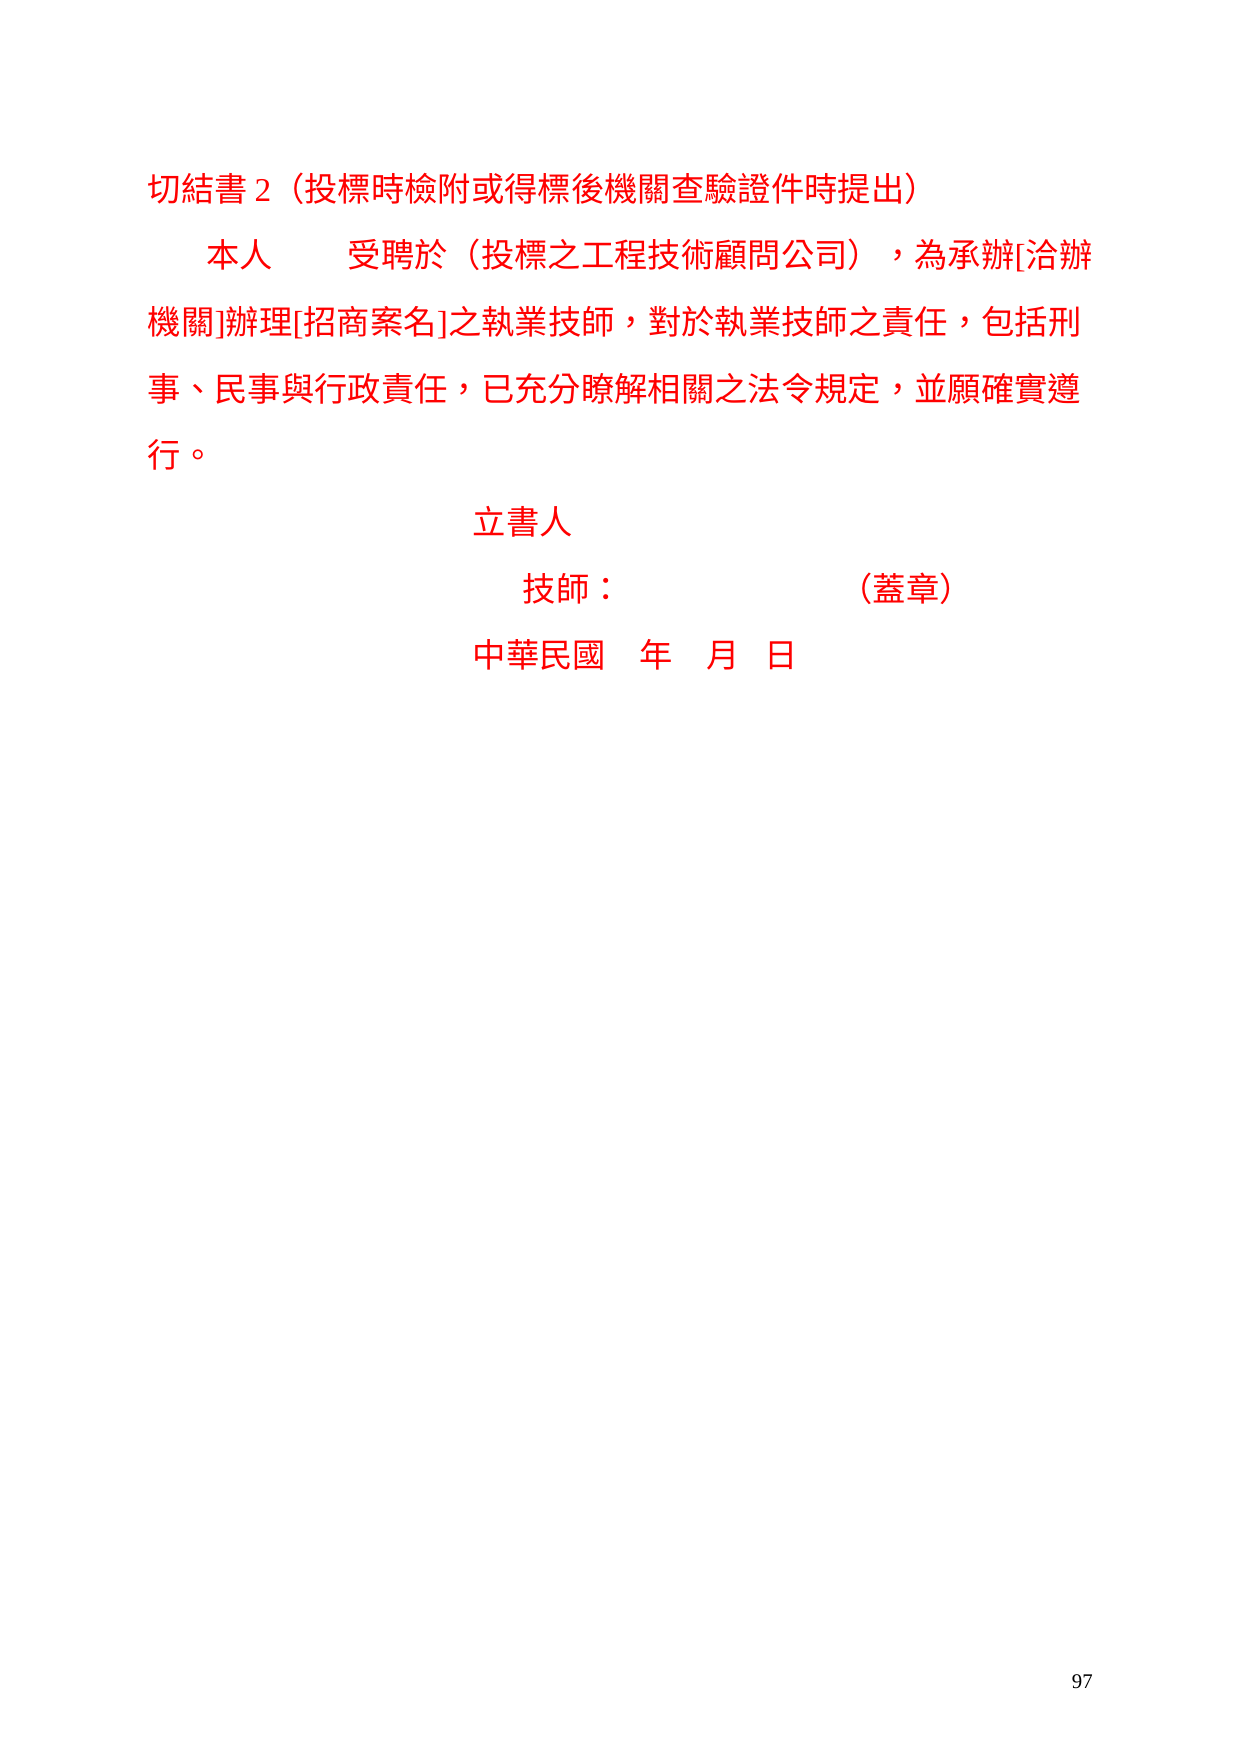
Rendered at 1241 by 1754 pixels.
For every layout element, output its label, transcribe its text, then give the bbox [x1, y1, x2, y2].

text 立書人 [473, 481, 1092, 548]
text 中華民國 年 月 日 [473, 614, 1092, 681]
text 技師： （蓋章） [523, 548, 1092, 614]
text 切結書2（投標時檢附或得標後機關查驗證件時提出） [148, 148, 1092, 214]
text 本人 受聘於（投標之工程技術顧問公司），為承辦[洽辦機關]辦理[招商案名]之執業技師，對於執業技師之責任，包括刑事、民事與行政責任，已充分瞭解相關之法令規定，並願確實遵行。 [148, 214, 1092, 481]
